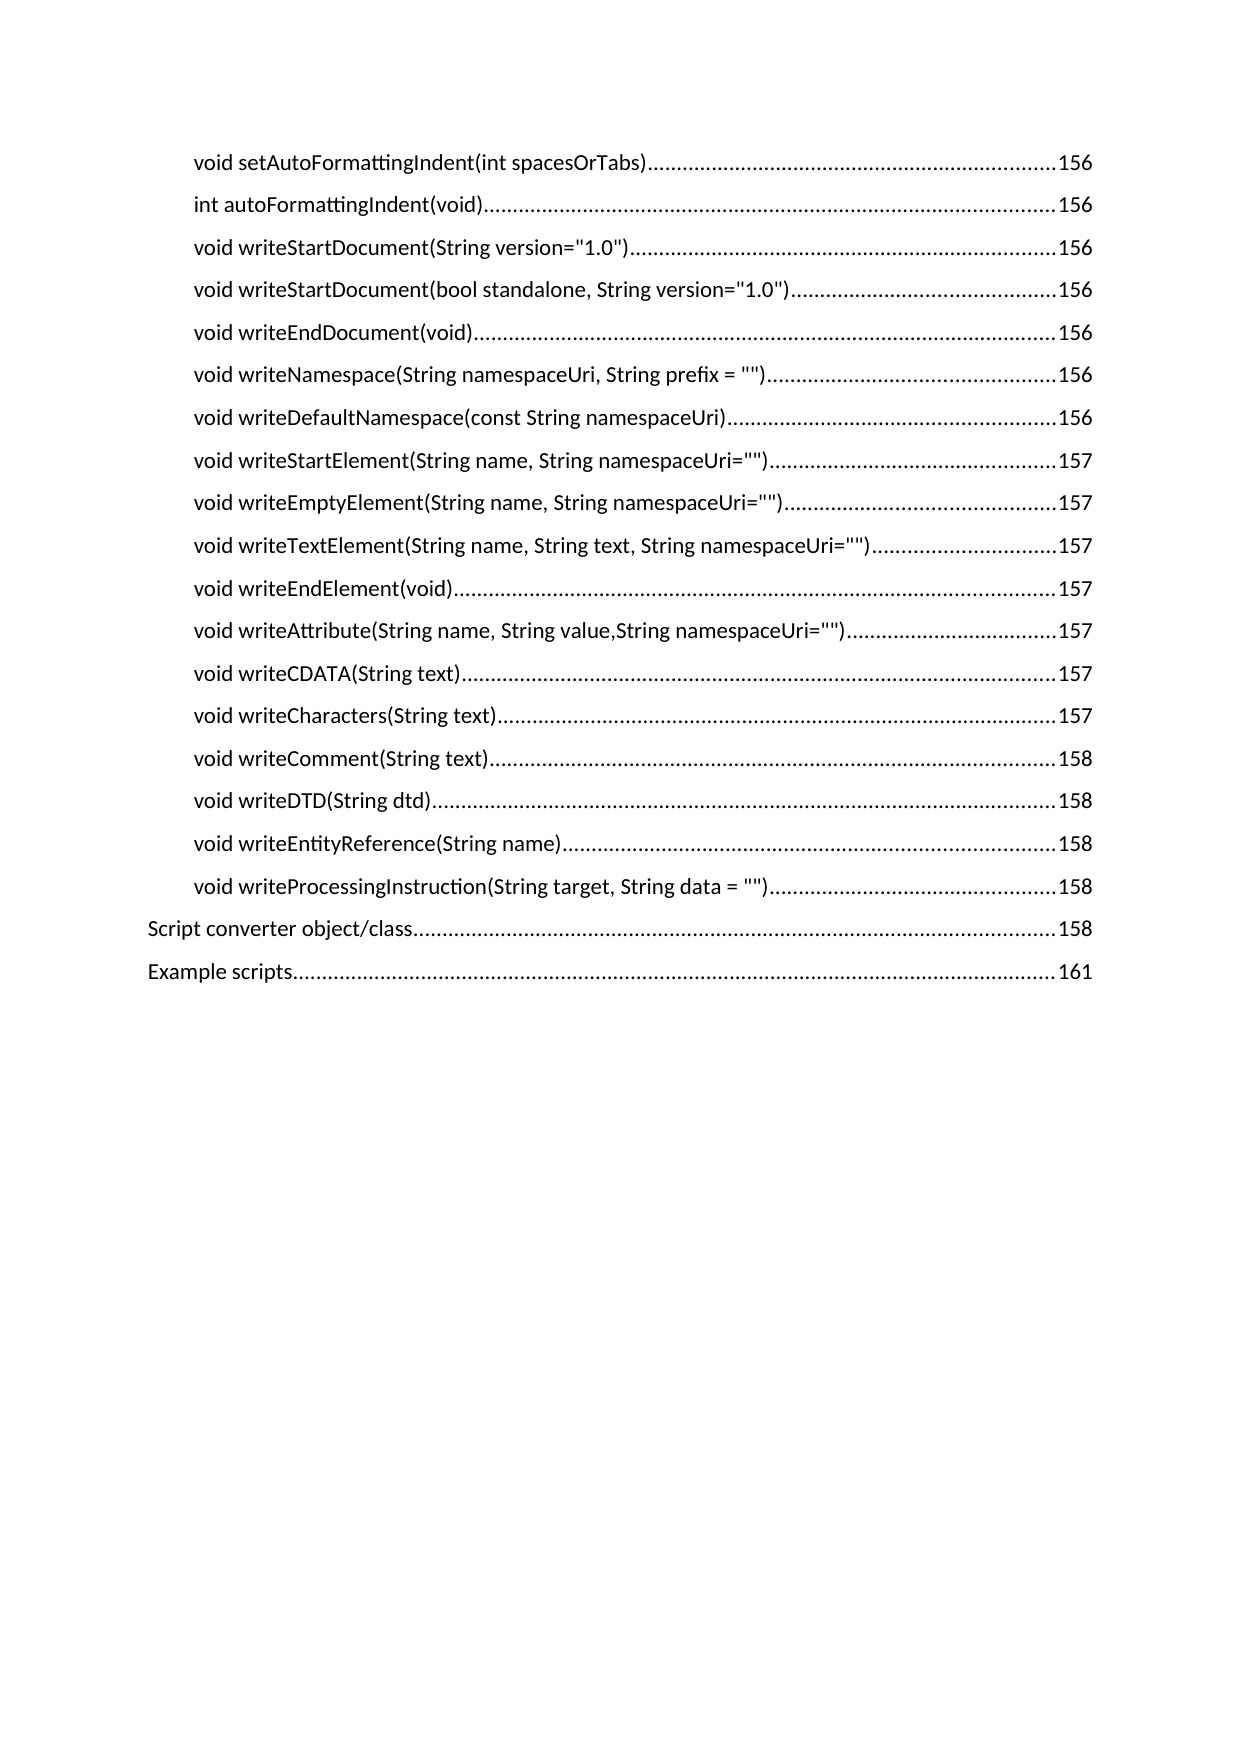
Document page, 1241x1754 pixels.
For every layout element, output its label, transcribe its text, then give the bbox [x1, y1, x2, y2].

text void writeStartElement(String name, String namespaceUri="") 157 [193, 446, 1093, 474]
text void writeStartDocument(String version="1.0") 156 [193, 233, 1093, 261]
text void writeDTD(String dtd) 158 [193, 787, 1093, 815]
text void setAutoFormattingIndent(int spacesOrTabs) 156 [193, 148, 1093, 176]
text void writeNamespace(String namespaceUri, String prefix = "") 156 [193, 361, 1093, 389]
text void writeComment(String text) 158 [193, 744, 1093, 772]
text Example scripts 161 [148, 957, 1093, 985]
text Script converter object/class 158 [148, 914, 1093, 942]
text void writeEntityReference(String name) 158 [193, 829, 1093, 857]
text int autoFormattingIndent(void) 156 [193, 190, 1093, 218]
text void writeCDATA(String text) 157 [193, 659, 1093, 687]
text void writeProcessingInstruction(String target, String data = "") 158 [193, 872, 1093, 900]
text void writeTextElement(String name, String text, String namespaceUri="") 157 [193, 531, 1093, 559]
text void writeEndElement(void) 157 [193, 574, 1093, 602]
text void writeEndDocument(void) 156 [193, 318, 1093, 346]
text void writeStartDocument(bool standalone, String version="1.0") 156 [193, 275, 1093, 303]
text void writeEmptyElement(String name, String namespaceUri="") 157 [193, 488, 1093, 516]
text void writeAttribute(String name, String value,String namespaceUri="") 157 [193, 616, 1093, 644]
text void writeDefaultNamespace(const String namespaceUri) 156 [193, 403, 1093, 431]
text void writeCharacters(String text) 157 [193, 701, 1093, 729]
